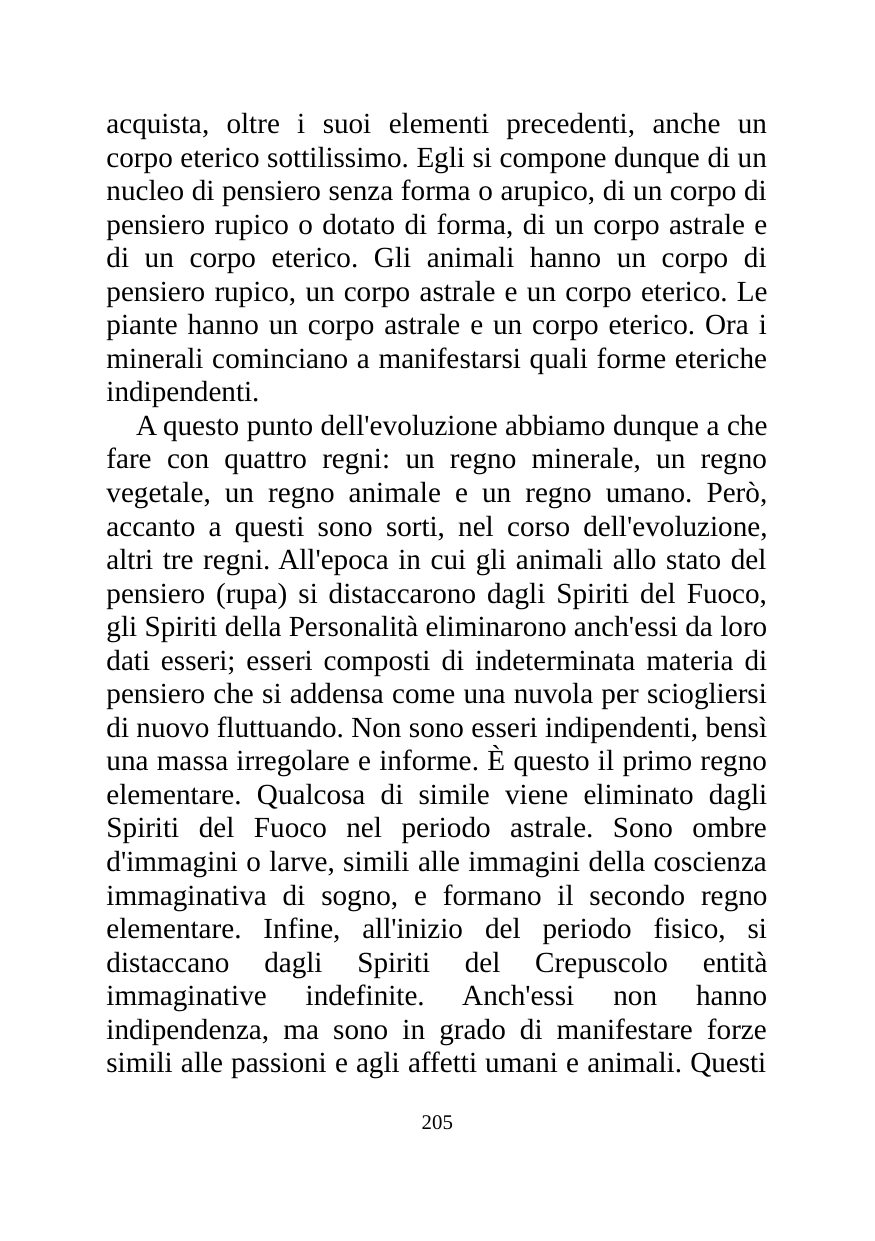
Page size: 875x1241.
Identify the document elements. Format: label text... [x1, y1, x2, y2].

text A questo punto dell'evoluzione abbiamo dunque a che fare con quattro regni: un regno minerale, un regno vegetale, un regno animale e un regno umano. Però, accanto a questi sono sorti, nel corso dell'evoluzione, altri tre regni. All'epoca in cui gli animali allo stato del pensiero (rupa) si distaccarono dagli Spiriti del Fuoco, gli Spiriti della Personalità eliminarono anch'essi da loro dati esseri; esseri composti di indeterminata materia di pensiero che si addensa come una nuvola per sciogliersi di nuovo fluttuando. Non sono esseri indipendenti, bensì una massa irregolare e informe. È questo il primo regno elementare. Qualcosa di simile viene eliminato dagli Spiriti del Fuoco nel periodo astrale. Sono ombre d'immagini o larve, simili alle immagini della coscienza immaginativa di sogno, e formano il secondo regno elementare. Infine, all'inizio del periodo fisico, si distaccano dagli Spiriti del Crepuscolo entità immaginative indefinite. Anch'essi non hanno indipendenza, ma sono in grado di manifestare forze simili alle passioni e agli affetti umani e animali. Questi [106, 408, 768, 1079]
text acquista, oltre i suoi elementi precedenti, anche un corpo eterico sottilissimo. Egli si compone dunque di un nucleo di pensiero senza forma o arupico, di un corpo di pensiero rupico o dotato di forma, di un corpo astrale e di un corpo eterico. Gli animali hanno un corpo di pensiero rupico, un corpo astrale e un corpo eterico. Le piante hanno un corpo astrale e un corpo eterico. Ora i minerali cominciano a manifestarsi quali forme eteriche indipendenti. [106, 106, 768, 408]
